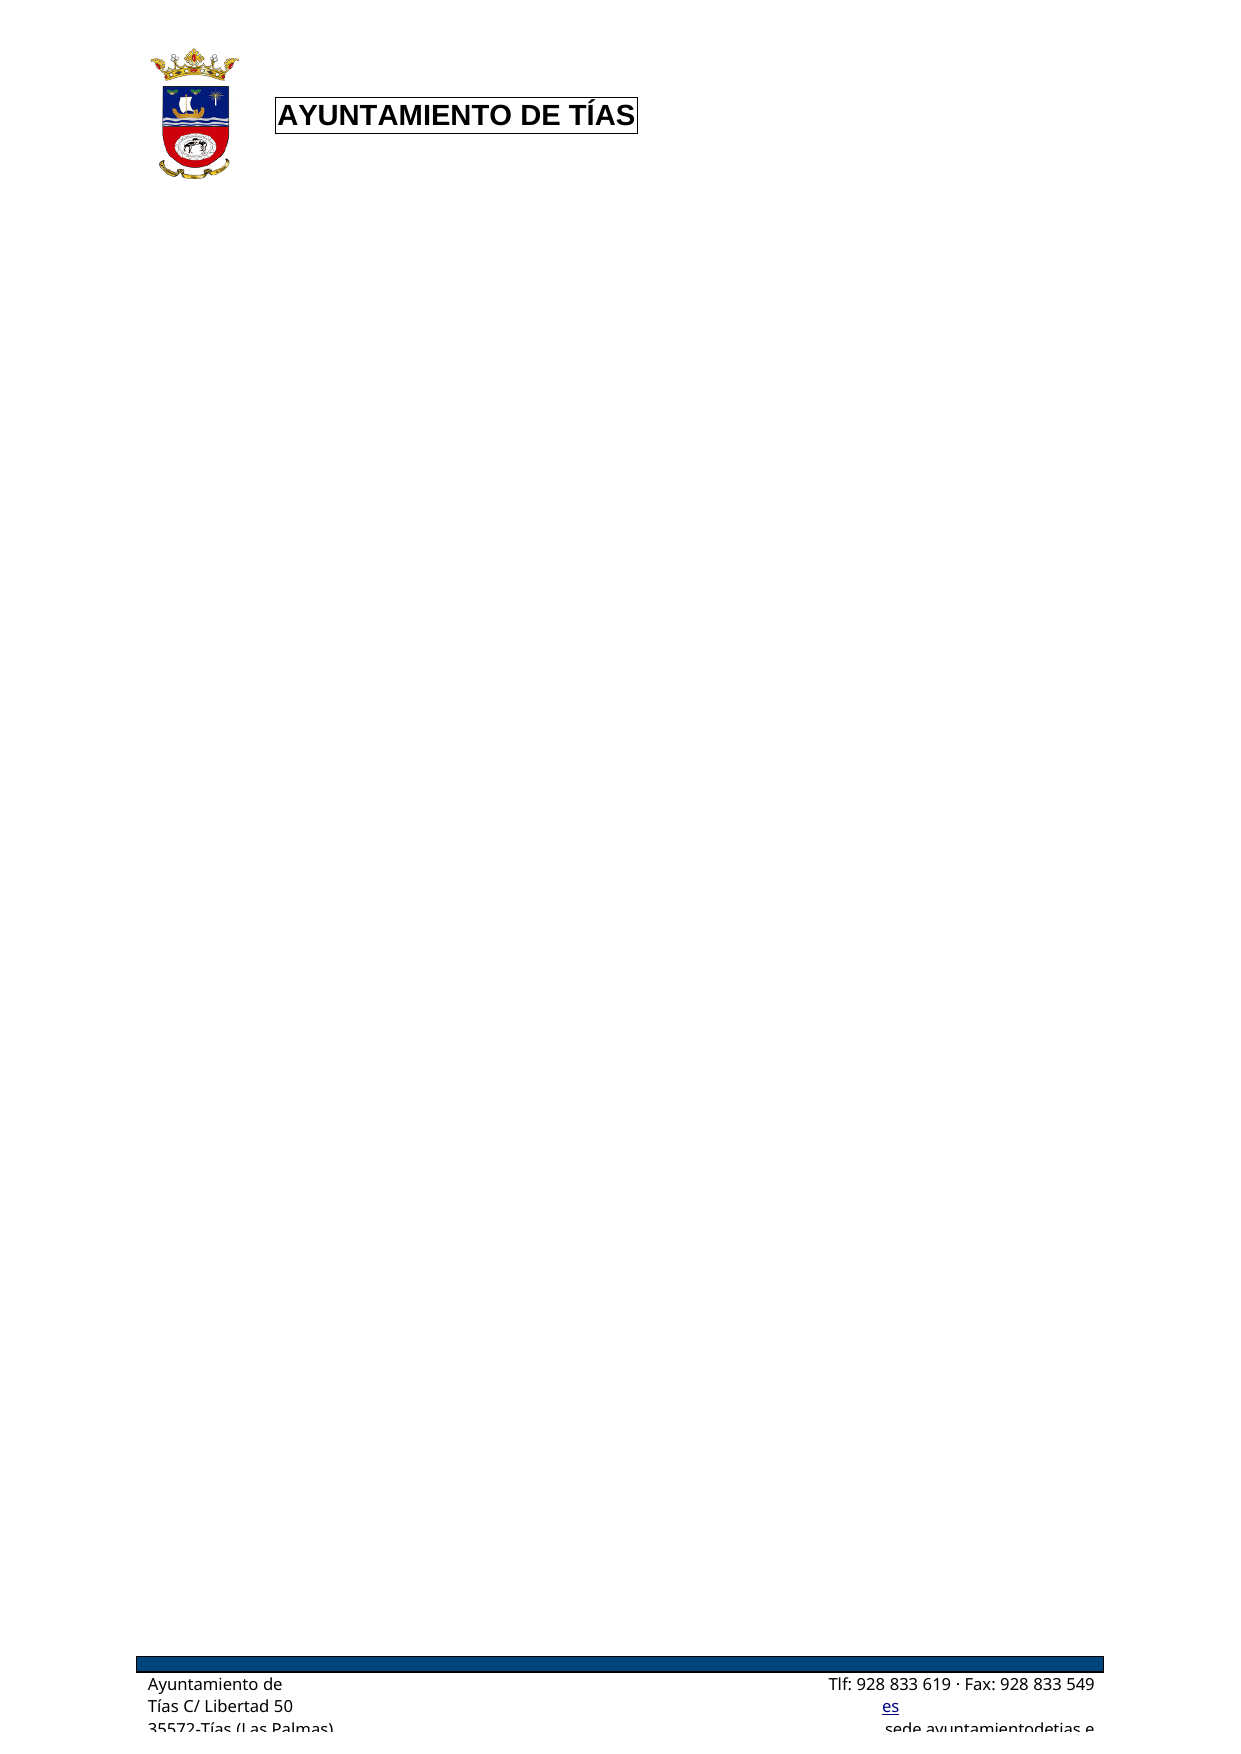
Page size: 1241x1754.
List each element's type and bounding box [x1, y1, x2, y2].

picture [150, 48, 241, 179]
